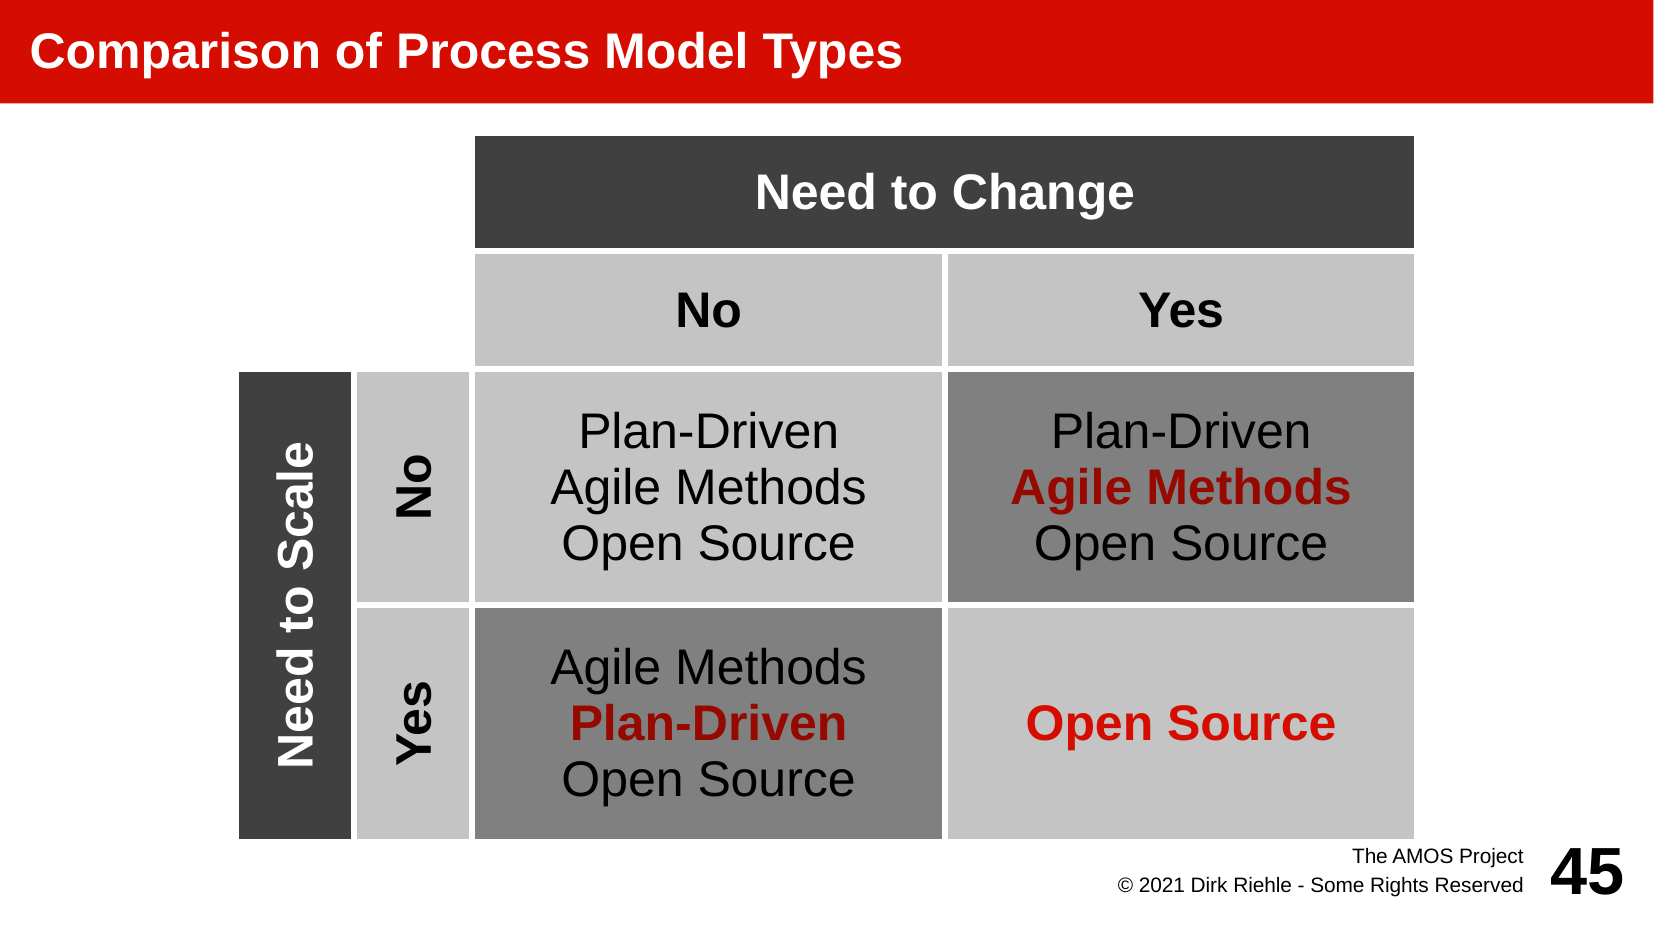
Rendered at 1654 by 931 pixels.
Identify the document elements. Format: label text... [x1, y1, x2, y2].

text_box Yes [945, 250, 1418, 370]
text_box Plan-Driven Agile Methods Open Source [944, 370, 1418, 606]
text_box Need to Change [472, 132, 1418, 250]
text_box No [472, 250, 945, 370]
text_box Yes [355, 606, 473, 842]
text_box No [355, 369, 473, 606]
text_box Plan-Driven Agile Methods Open Source [473, 370, 944, 605]
text_box Need to Scale [236, 369, 355, 842]
text_box Open Source [945, 606, 1418, 842]
title Comparison of Process Model Types [0, 0, 1654, 104]
text_box Agile Methods Plan-Driven Open Source [473, 605, 945, 842]
